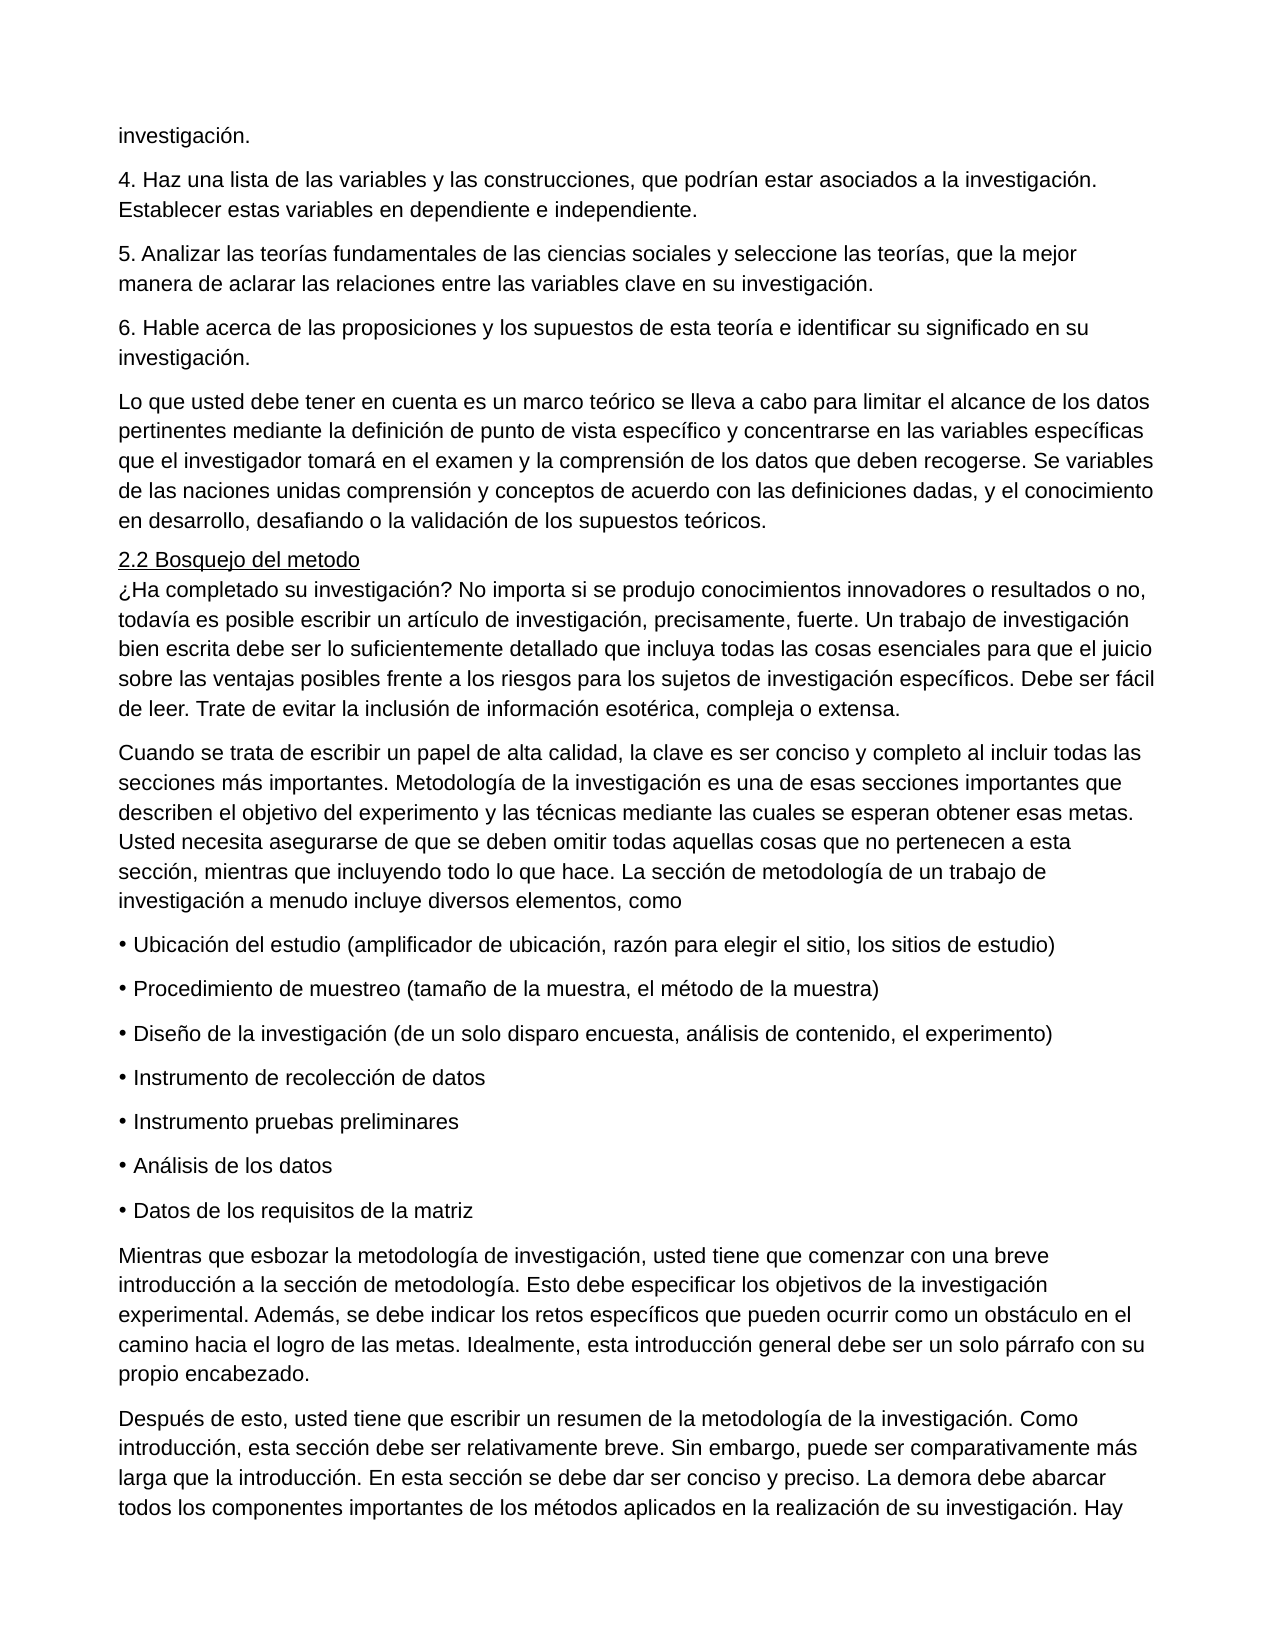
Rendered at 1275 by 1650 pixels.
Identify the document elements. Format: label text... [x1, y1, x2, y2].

text 4. Haz una lista de las variables y las construcciones, que podrían estar asociados a la investigación. Establecer estas variables en dependiente e independiente. [118, 162, 1157, 222]
text • Procedimiento de muestreo (tamaño de la muestra, el método de la muestra) [118, 972, 1157, 1002]
text Lo que usted debe tener en cuenta es un marco teórico se lleva a cabo para limitar el alcance de los datos pertinentes mediante la definición de punto de vista específico y concentrarse en las variables específicas que el investigador tomará en el examen y la comprensión de los datos que deben recogerse. Se variables de las naciones unidas comprensión y conceptos de acuerdo con las definiciones dadas, y el conocimiento en desarrollo, desafiando o la validación de los supuestos teóricos. [118, 384, 1157, 533]
text 5. Analizar las teorías fundamentales de las ciencias sociales y seleccione las teorías, que la mejor manera de aclarar las relaciones entre las variables clave en su investigación. [118, 236, 1157, 296]
text Mientras que esbozar la metodología de investigación, usted tiene que comenzar con una breve introducción a la sección de metodología. Esto debe especificar los objetivos de la investigación experimental. Además, se debe indicar los retos específicos que pueden ocurrir como un obstáculo en el camino hacia el logro de las metas. Idealmente, esta introducción general debe ser un solo párrafo con su propio encabezado. [118, 1238, 1157, 1387]
text 6. Hable acerca de las proposiciones y los supuestos de esta teoría e identificar su significado en su investigación. [118, 310, 1157, 370]
text • Instrumento de recolección de datos [118, 1061, 1157, 1091]
text investigación. [118, 118, 1157, 148]
text • Diseño de la investigación (de un solo disparo encuesta, análisis de contenido, el experimento) [118, 1017, 1157, 1046]
text • Instrumento pruebas preliminares [118, 1105, 1157, 1135]
text • Análisis de los datos [118, 1149, 1157, 1179]
text 2.2 Bosquejo del metodo [118, 547, 1157, 572]
text Cuando se trata de escribir un papel de alta calidad, la clave es ser conciso y completo al incluir todas las secciones más importantes. Metodología de la investigación es una de esas secciones importantes que describen el objetivo del experimento y las técnicas mediante las cuales se esperan obtener esas metas. Usted necesita asegurarse de que se deben omitir todas aquellas cosas que no pertenecen a esta sección, mientras que incluyendo todo lo que hace. La sección de metodología de un trabajo de investigación a menudo incluye diversos elementos, como [118, 736, 1157, 914]
text ¿Ha completado su investigación? No importa si se produjo conocimientos innovadores o resultados o no, todavía es posible escribir un artículo de investigación, precisamente, fuerte. Un trabajo de investigación bien escrita debe ser lo suficientemente detallado que incluya todas las cosas esenciales para que el juicio sobre las ventajas posibles frente a los riesgos para los sujetos de investigación específicos. Debe ser fácil de leer. Trate de evitar la inclusión de información esotérica, compleja o extensa. [118, 572, 1157, 721]
text • Ubicación del estudio (amplificador de ubicación, razón para elegir el sitio, los sitios de estudio) [118, 928, 1157, 958]
text • Datos de los requisitos de la matriz [118, 1194, 1157, 1223]
text Después de esto, usted tiene que escribir un resumen de la metodología de la investigación. Como introducción, esta sección debe ser relativamente breve. Sin embargo, puede ser comparativamente más larga que la introducción. En esta sección se debe dar ser conciso y preciso. La demora debe abarcar todos los componentes importantes de los métodos aplicados en la realización de su investigación. Hay [118, 1401, 1157, 1520]
